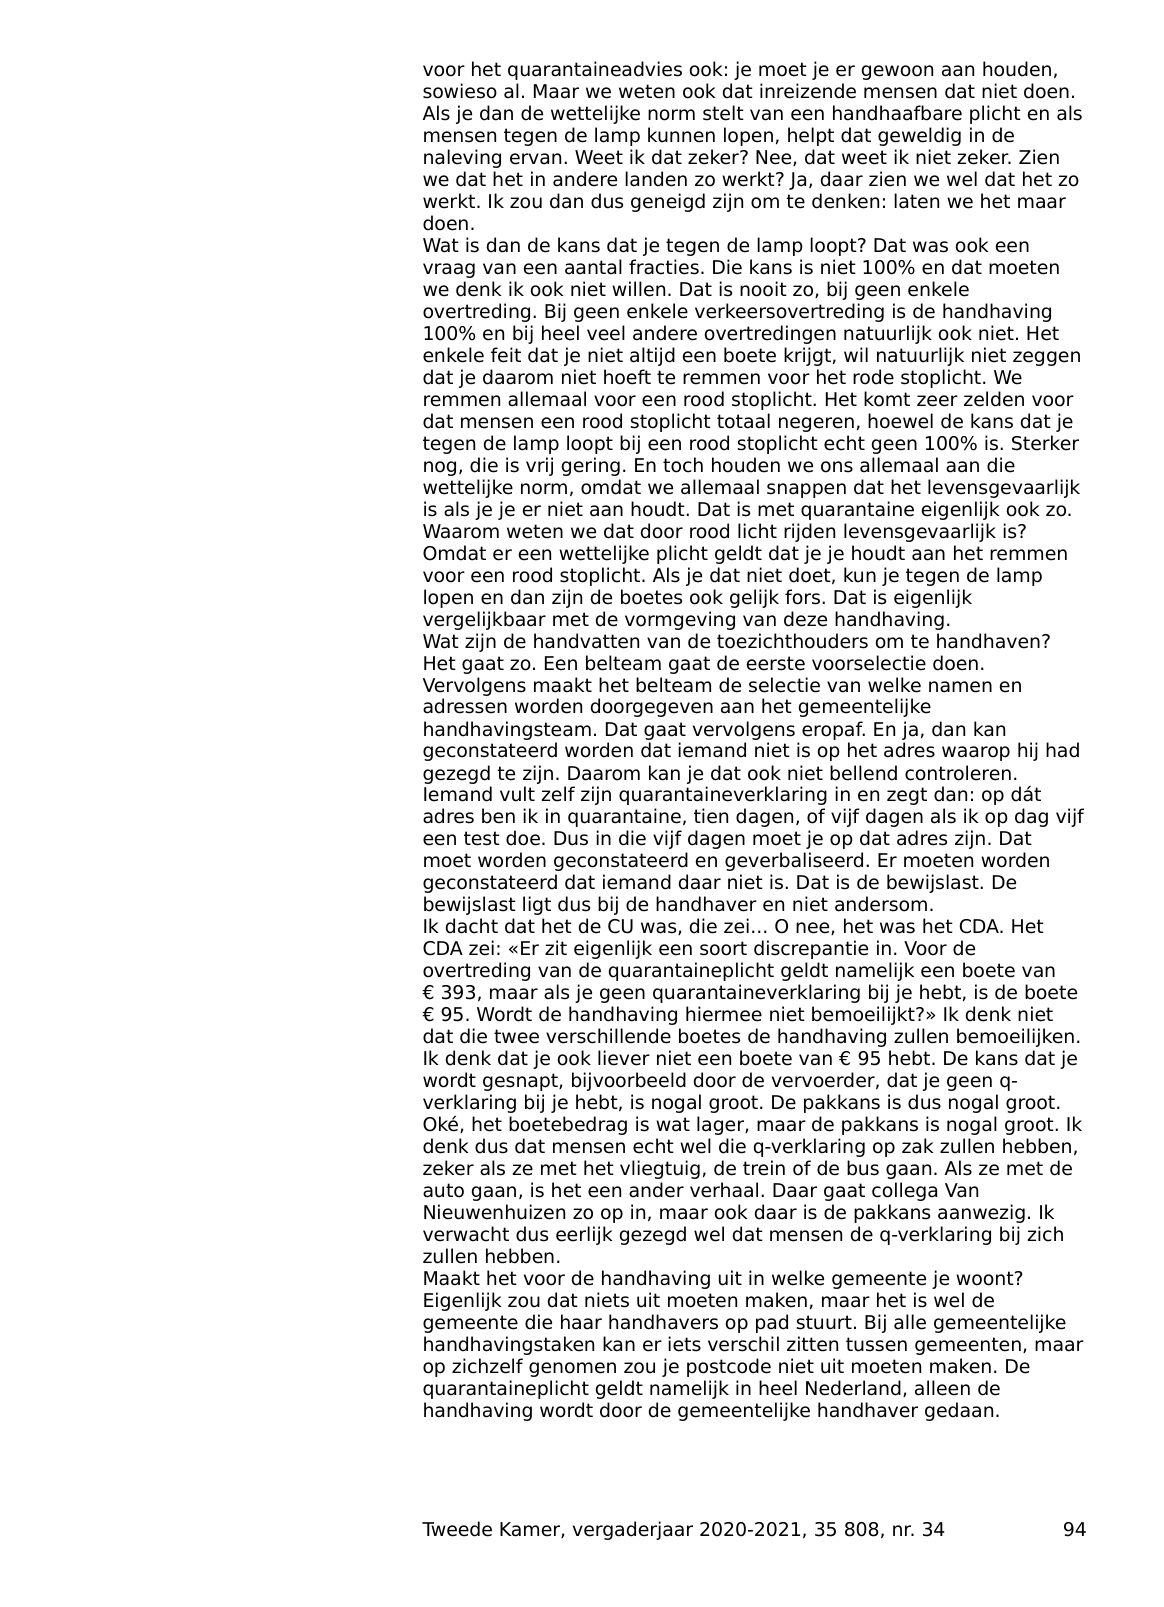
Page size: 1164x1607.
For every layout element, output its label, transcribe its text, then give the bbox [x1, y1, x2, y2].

text Wat is dan de kans dat je tegen de lamp loopt? Dat was ook een vraag van een aantal fracties. Die kans is niet 100% en dat moeten we denk ik ook niet willen. Dat is nooit zo, bij geen enkele overtreding. Bij geen enkele verkeersovertreding is de handhaving 100% en bij heel veel andere overtredingen natuurlijk ook niet. Het enkele feit dat je niet altijd een boete krijgt, wil natuurlijk niet zeggen dat je daarom niet hoeft te remmen voor het rode stoplicht. We remmen allemaal voor een rood stoplicht. Het komt zeer zelden voor dat mensen een rood stoplicht totaal negeren, hoewel de kans dat je tegen de lamp loopt bij een rood stoplicht echt geen 100% is. Sterker nog, die is vrij gering. En toch houden we ons allemaal aan die wettelijke norm, omdat we allemaal snappen dat het levensgevaarlijk is als je je er niet aan houdt. Dat is met quarantaine eigenlijk ook zo. Waarom weten we dat door rood licht rijden levensgevaarlijk is? Omdat er een wettelijke plicht geldt dat je je houdt aan het remmen voor een rood stoplicht. Als je dat niet doet, kun je tegen de lamp lopen en dan zijn de boetes ook gelijk fors. Dat is eigenlijk vergelijkbaar met de vormgeving van deze handhaving. [422, 235, 1087, 631]
text voor het quarantaineadvies ook: je moet je er gewoon aan houden, sowieso al. Maar we weten ook dat inreizende mensen dat niet doen. Als je dan de wettelijke norm stelt van een handhaafbare plicht en als mensen tegen de lamp kunnen lopen, helpt dat geweldig in de naleving ervan. Weet ik dat zeker? Nee, dat weet ik niet zeker. Zien we dat het in andere landen zo werkt? Ja, daar zien we wel dat het zo werkt. Ik zou dan dus geneigd zijn om te denken: laten we het maar doen. [422, 59, 1087, 235]
text Maakt het voor de handhaving uit in welke gemeente je woont? Eigenlijk zou dat niets uit moeten maken, maar het is wel de gemeente die haar handhavers op pad stuurt. Bij alle gemeentelijke handhavingstaken kan er iets verschil zitten tussen gemeenten, maar op zichzelf genomen zou je postcode niet uit moeten maken. De quarantaineplicht geldt namelijk in heel Nederland, alleen de handhaving wordt door de gemeentelijke handhaver gedaan. [422, 1268, 1087, 1422]
text Ik dacht dat het de CU was, die zei... O nee, het was het CDA. Het CDA zei: «Er zit eigenlijk een soort discrepantie in. Voor de overtreding van de quarantaineplicht geldt namelijk een boete van € 393, maar als je geen quarantaineverklaring bij je hebt, is de boete € 95. Wordt de handhaving hiermee niet bemoeilijkt?» Ik denk niet dat die twee verschillende boetes de handhaving zullen bemoeilijken. Ik denk dat je ook liever niet een boete van € 95 hebt. De kans dat je wordt gesnapt, bijvoorbeeld door de vervoerder, dat je geen q-verklaring bij je hebt, is nogal groot. De pakkans is dus nogal groot. Oké, het boetebedrag is wat lager, maar de pakkans is nogal groot. Ik denk dus dat mensen echt wel die q-verklaring op zak zullen hebben, zeker als ze met het vliegtuig, de trein of de bus gaan. Als ze met de auto gaan, is het een ander verhaal. Daar gaat collega Van Nieuwenhuizen zo op in, maar ook daar is de pakkans aanwezig. Ik verwacht dus eerlijk gezegd wel dat mensen de q-verklaring bij zich zullen hebben. [422, 916, 1087, 1268]
text Wat zijn de handvatten van de toezichthouders om te handhaven? Het gaat zo. Een belteam gaat de eerste voorselectie doen. Vervolgens maakt het belteam de selectie van welke namen en adressen worden doorgegeven aan het gemeentelijke handhavingsteam. Dat gaat vervolgens eropaf. En ja, dan kan geconstateerd worden dat iemand niet is op het adres waarop hij had gezegd te zijn. Daarom kan je dat ook niet bellend controleren. Iemand vult zelf zijn quarantaineverklaring in en zegt dan: op dát adres ben ik in quarantaine, tien dagen, of vijf dagen als ik op dag vijf een test doe. Dus in die vijf dagen moet je op dat adres zijn. Dat moet worden geconstateerd en geverbaliseerd. Er moeten worden geconstateerd dat iemand daar niet is. Dat is de bewijslast. De bewijslast ligt dus bij de handhaver en niet andersom. [422, 631, 1087, 916]
